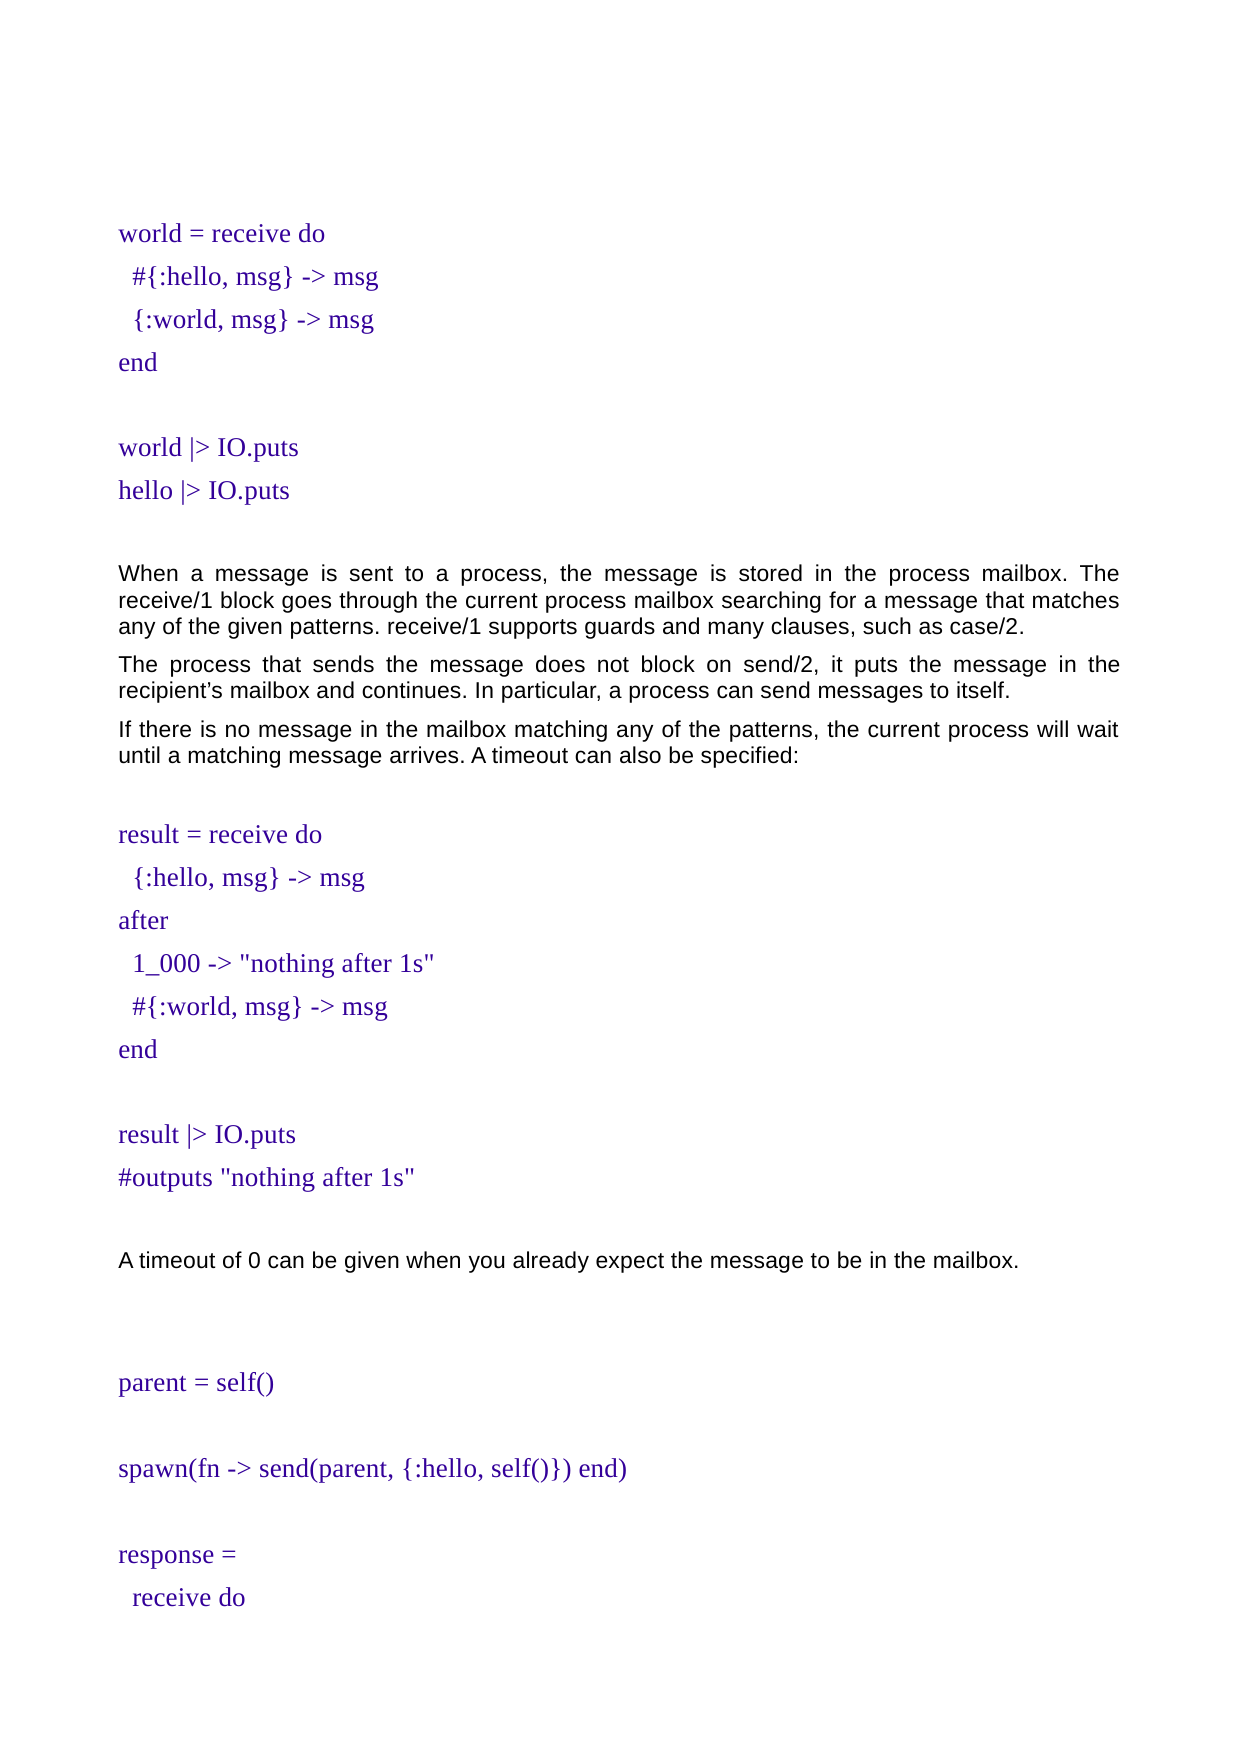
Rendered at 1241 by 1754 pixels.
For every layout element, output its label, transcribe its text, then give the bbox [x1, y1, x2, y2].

text A timeout of 0 can be given when you already expect the message to be in the mailbox. [118, 1247, 1122, 1274]
text #outputs "nothing after 1s" [118, 1161, 1122, 1193]
text {:world, msg} -> msg [118, 303, 1122, 334]
text end [118, 346, 1122, 377]
text 1_000 -> "nothing after 1s" [118, 947, 1122, 978]
text result = receive do [118, 818, 1122, 849]
text If there is no message in the mailbox matching any of the patterns, the current process will wait until a matching message arrives. A timeout can also be specified: [118, 716, 1122, 768]
text result |> IO.puts [118, 1118, 1122, 1150]
text receive do [118, 1581, 1122, 1612]
text end [118, 1033, 1122, 1064]
text The process that sends the message does not block on send/2, it puts the message in the recipient’s mailbox and continues. In particular, a process can send messages to itself. [118, 651, 1122, 704]
text after [118, 904, 1122, 935]
text world = receive do [118, 217, 1122, 248]
text {:hello, msg} -> msg [118, 861, 1122, 892]
text response = [118, 1538, 1122, 1569]
text When a message is sent to a process, the message is stored in the process mailbox. The receive/1 block goes through the current process mailbox searching for a message that matches any of the given patterns. receive/1 supports guards and many clauses, such as case/2. [118, 560, 1122, 639]
text parent = self() [118, 1366, 1122, 1398]
text #{:hello, msg} -> msg [118, 260, 1122, 291]
text #{:world, msg} -> msg [118, 990, 1122, 1021]
text hello |> IO.puts [118, 474, 1122, 506]
text spawn(fn -> send(parent, {:hello, self()}) end) [118, 1452, 1122, 1483]
text world |> IO.puts [118, 431, 1122, 463]
